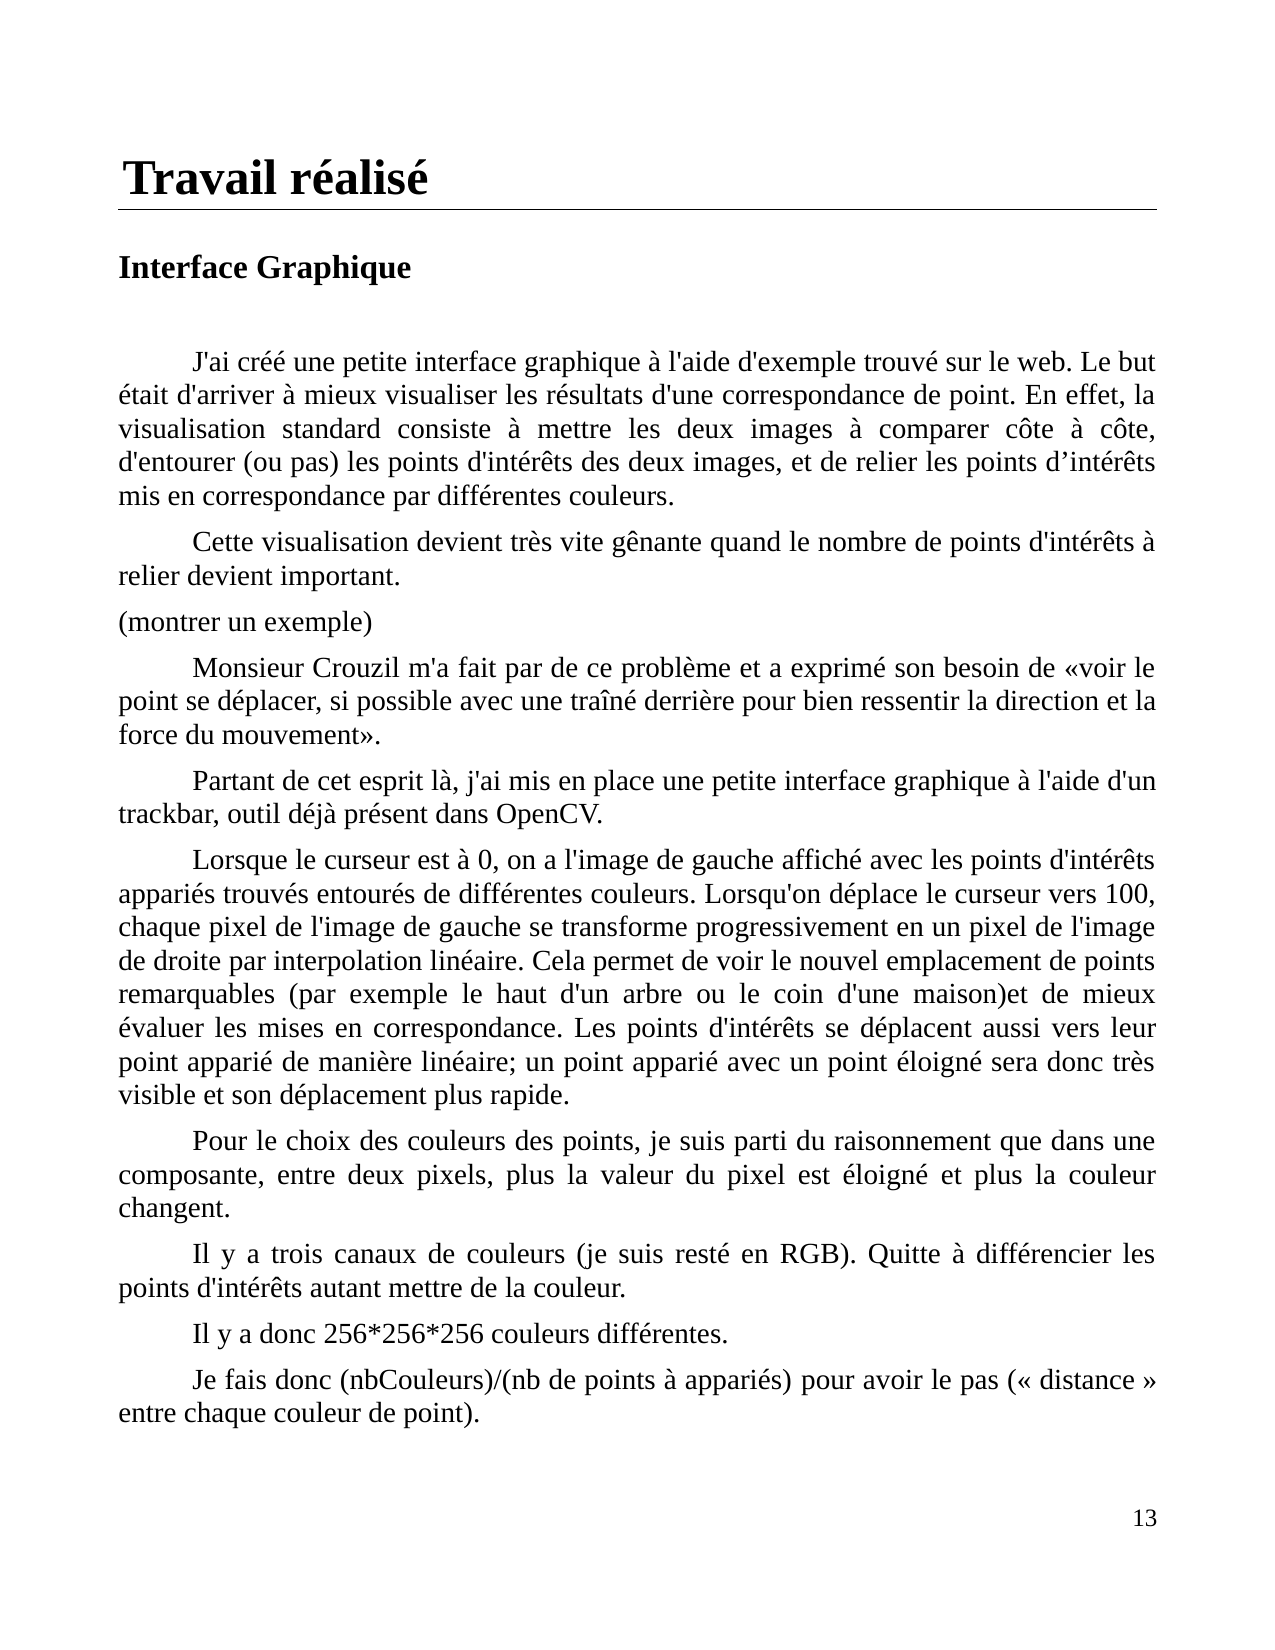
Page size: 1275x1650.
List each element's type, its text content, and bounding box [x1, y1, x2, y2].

text Monsieur Crouzil m'a fait par de ce problème et a exprimé son besoin de «voir le point se déplacer, si possible avec une traîné derrière pour bien ressentir la direction et la force du mouvement». [118, 650, 1157, 750]
text Cette visualisation devient très vite gênante quand le nombre de points d'intérêts à relier devient important. [118, 524, 1157, 591]
text Lorsque le curseur est à 0, on a l'image de gauche affiché avec les points d'intérêts appariés trouvés entourés de différentes couleurs. Lorsqu'on déplace le curseur vers 100, chaque pixel de l'image de gauche se transforme progressivement en un pixel de l'image de droite par interpolation linéaire. Cela permet de voir le nouvel emplacement de points remarquables (par exemple le haut d'un arbre ou le coin d'une maison)et de mieux évaluer les mises en correspondance. Les points d'intérêts se déplacent aussi vers leur point apparié de manière linéaire; un point apparié avec un point éloigné sera donc très visible et son déplacement plus rapide. [118, 842, 1157, 1111]
subtitle Interface Graphique [118, 247, 1157, 285]
text J'ai créé une petite interface graphique à l'aide d'exemple trouvé sur le web. Le but était d'arriver à mieux visualiser les résultats d'une correspondance de point. En effet, la visualisation standard consiste à mettre les deux images à comparer côte à côte, d'entourer (ou pas) les points d'intérêts des deux images, et de relier les points d’intérêts mis en correspondance par différentes couleurs. [118, 344, 1157, 512]
text (montrer un exemple) [118, 604, 1157, 637]
text Il y a trois canaux de couleurs (je suis resté en RGB). Quitte à différencier les points d'intérêts autant mettre de la couleur. [118, 1236, 1157, 1303]
text Partant de cet esprit là, j'ai mis en place une petite interface graphique à l'aide d'un trackbar, outil déjà présent dans OpenCV. [118, 763, 1157, 830]
text Je fais donc (nbCouleurs)/(nb de points à appariés) pour avoir le pas (« distance » entre chaque couleur de point). [118, 1362, 1157, 1429]
text Pour le choix des couleurs des points, je suis parti du raisonnement que dans une composante, entre deux pixels, plus la valeur du pixel est éloigné et plus la couleur changent. [118, 1123, 1157, 1224]
subtitle Travail réalisé [118, 143, 1157, 209]
text Il y a donc 256*256*256 couleurs différentes. [118, 1316, 1157, 1349]
